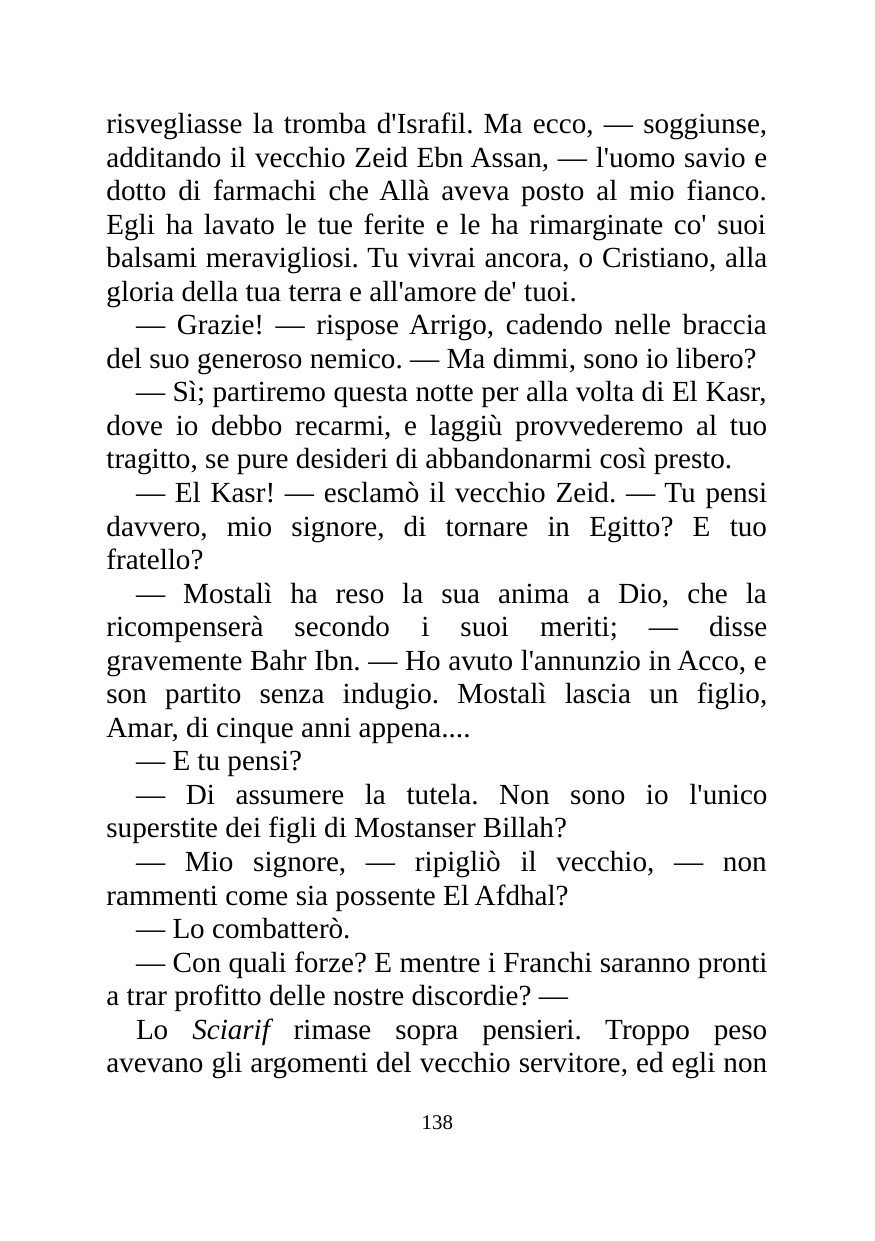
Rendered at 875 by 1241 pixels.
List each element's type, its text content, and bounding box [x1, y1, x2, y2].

text — Lo combatterò. [106, 911, 768, 945]
text — Con quali forze? E mentre i Franchi saranno pronti a trar profitto delle nostre discordie? — [106, 945, 768, 1012]
text — Grazie! — rispose Arrigo, cadendo nelle braccia del suo generoso nemico. — Ma dimmi, sono io libero? [106, 307, 768, 374]
text — Di assumere la tutela. Non sono io l'unico superstite dei figli di Mostanser Billah? [106, 777, 768, 844]
text Lo Sciarif rimase sopra pensieri. Troppo peso avevano gli argomenti del vecchio servitore, ed egli non [106, 1012, 768, 1079]
text — El Kasr! — esclamò il vecchio Zeid. — Tu pensi davvero, mio signore, di tornare in Egitto? E tuo fratello? [106, 475, 768, 576]
text — Sì; partiremo questa notte per alla volta di El Kasr, dove io debbo recarmi, e laggiù provvederemo al tuo tragitto, se pure desideri di abbandonarmi così presto. [106, 374, 768, 475]
text — Mostalì ha reso la sua anima a Dio, che la ricompenserà secondo i suoi meriti; — disse gravemente Bahr Ibn. — Ho avuto l'annunzio in Acco, e son partito senza indugio. Mostalì lascia un figlio, Amar, di cinque anni appena.... [106, 576, 768, 743]
text — E tu pensi? [106, 743, 768, 777]
text risvegliasse la tromba d'Israfil. Ma ecco, — soggiunse, additando il vecchio Zeid Ebn Assan, — l'uomo savio e dotto di farmachi che Allà aveva posto al mio fianco. Egli ha lavato le tue ferite e le ha rimarginate co' suoi balsami meravigliosi. Tu vivrai ancora, o Cristiano, alla gloria della tua terra e all'amore de' tuoi. [106, 106, 768, 307]
text — Mio signore, — ripigliò il vecchio, — non rammenti come sia possente El Afdhal? [106, 844, 768, 911]
